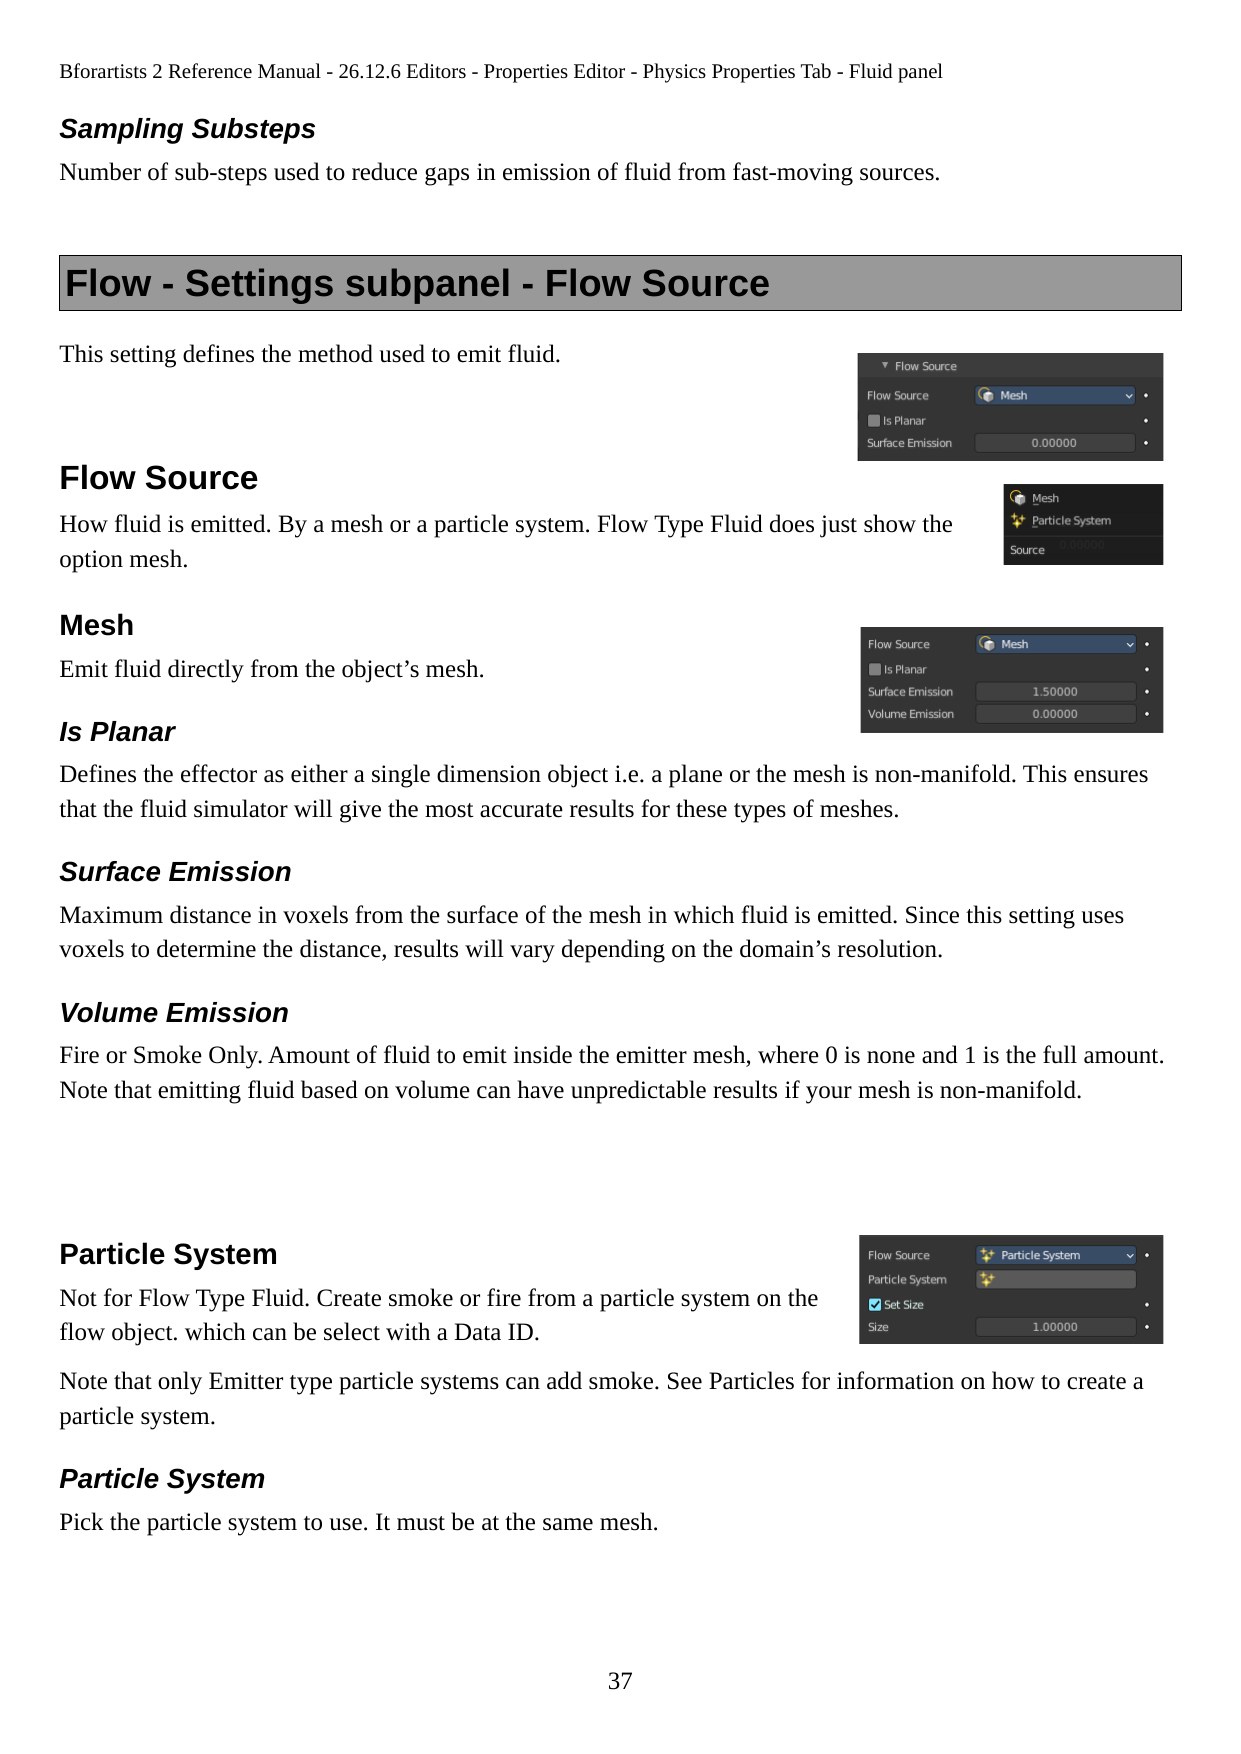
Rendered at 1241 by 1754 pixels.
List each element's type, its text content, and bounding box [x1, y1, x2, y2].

text Maximum distance in voxels from the surface of the mesh in which fluid is emitted. Since this setting uses voxels to determine the distance, results will vary depending on the domain’s resolution. [59, 900, 1181, 963]
text Emit fluid directly from the object’s mesh. [59, 654, 860, 682]
picture [860, 627, 1164, 733]
text Number of sub-steps used to reduce gaps in emission of fluid from fast-moving sources. [59, 157, 1181, 186]
picture [859, 1235, 1164, 1344]
text How fluid is emitted. By a mesh or a particle system. Flow Type Fluid does just show the option mesh. [59, 509, 1181, 572]
subtitle Volume Emission [59, 996, 1181, 1028]
picture [857, 353, 1164, 461]
text Note that only Emitter type particle systems can add smoke. See Particles for information on how to create a particle system. [59, 1366, 1181, 1430]
subtitle Sampling Substeps [59, 113, 1181, 144]
text Pick the particle system to use. It must be at the same mesh. [59, 1507, 1181, 1536]
text This setting defines the method used to emit fluid. [59, 339, 1181, 368]
subtitle Surface Emission [59, 856, 1181, 887]
subtitle Mesh [59, 607, 1181, 641]
subtitle Particle System [59, 1462, 1181, 1494]
text Not for Flow Type Fluid. Create smoke or fire from a particle system on the flow object. which can be select with a Data ID. [59, 1283, 1181, 1346]
text Fire or Smoke Only. Amount of fluid to emit inside the emitter mesh, where 0 is none and 1 is the full amount. Note that emitting fluid based on volume can have unpredictable results if your mesh is non-manifold. [59, 1040, 1181, 1104]
picture [1003, 484, 1164, 565]
subtitle Flow Source [59, 458, 1181, 497]
subtitle Particle System [59, 1237, 859, 1270]
text Defines the effector as either a single dimension object i.e. a plane or the mesh is non-manifold. This ensures that the fluid simulator will give the most accurate results for these types of meshes. [59, 759, 1181, 823]
subtitle Is Planar [59, 715, 1181, 747]
subtitle [1164, 1237, 1181, 1270]
table_header Flow - Settings subpanel - Flow Source [60, 256, 1181, 310]
